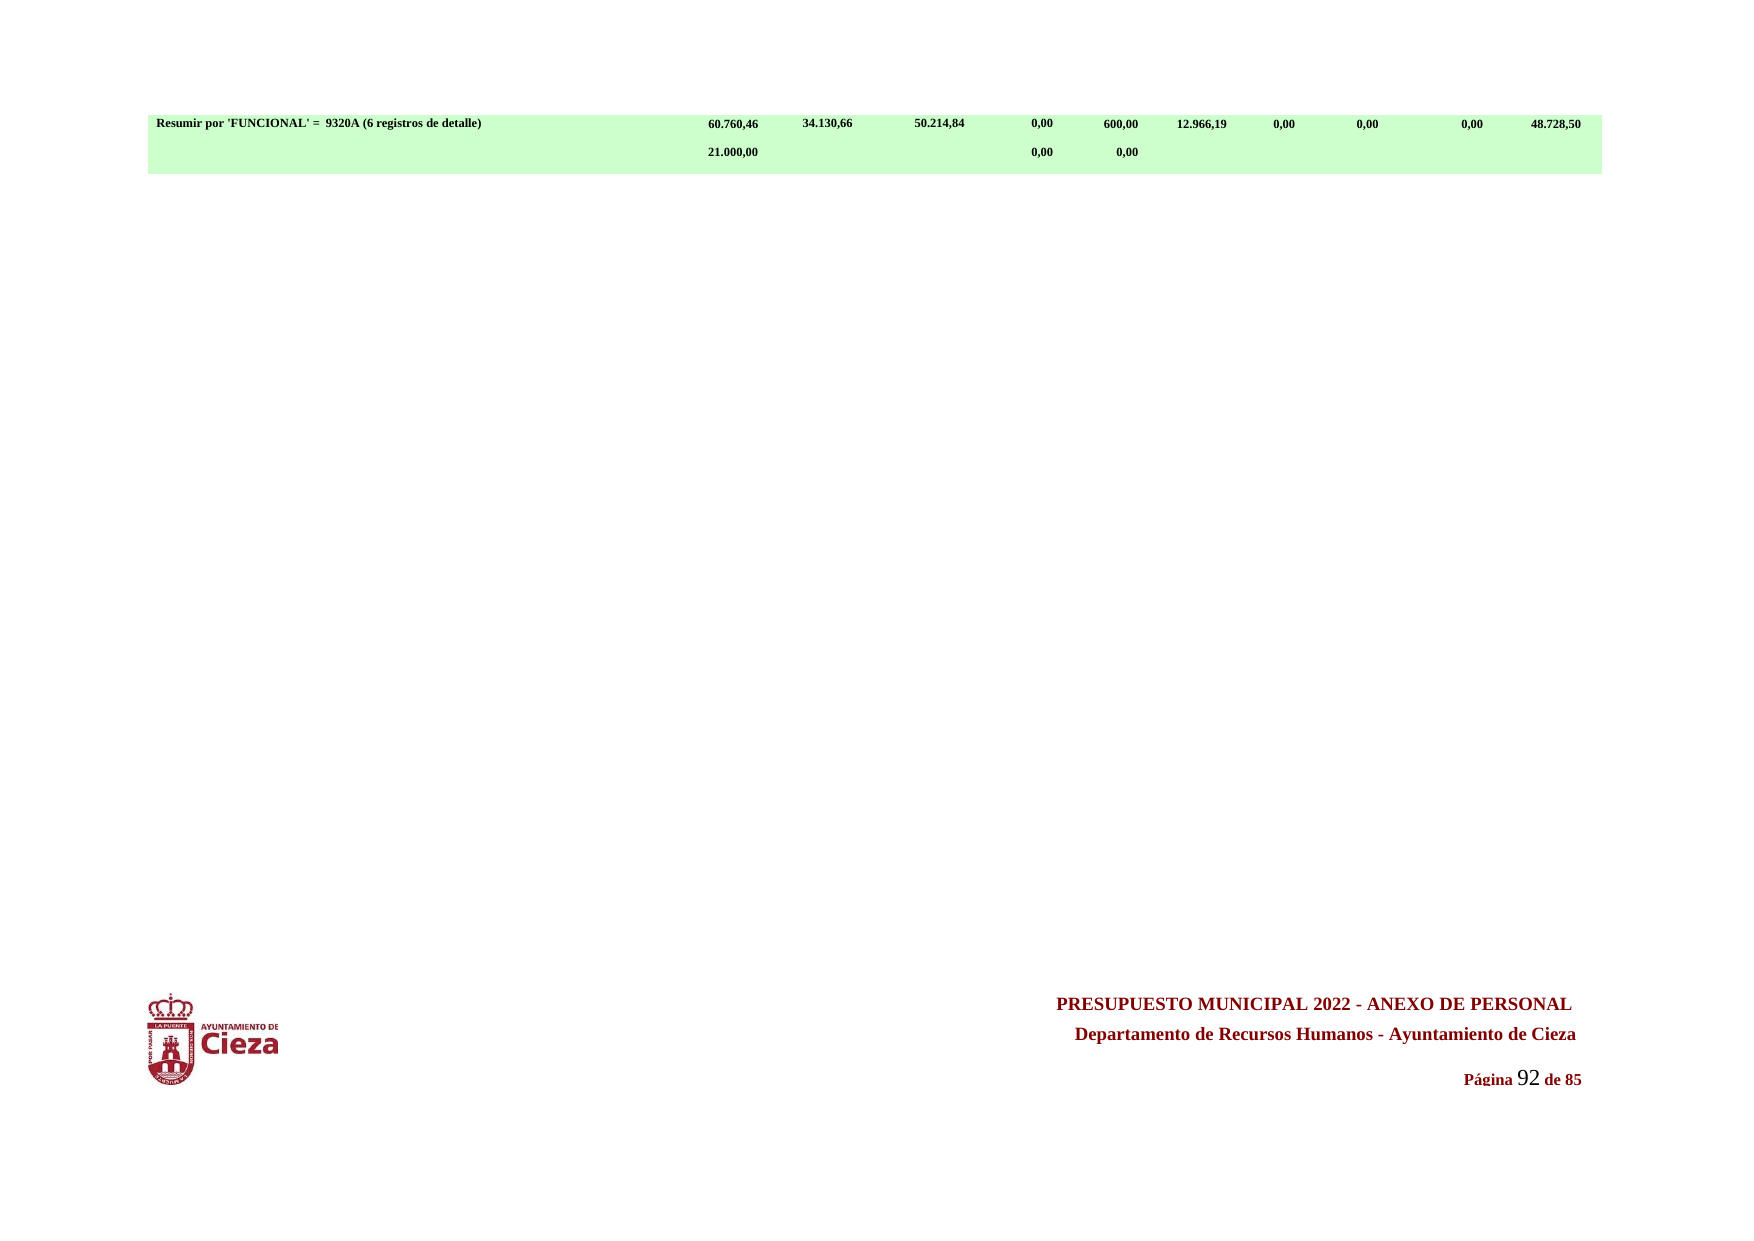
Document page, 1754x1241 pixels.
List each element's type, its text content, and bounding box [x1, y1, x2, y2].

table_cell 0,00 [1246, 115, 1324, 139]
picture [147, 992, 279, 1085]
table_cell [628, 115, 679, 139]
table_cell [1157, 139, 1246, 174]
table_cell Resumir por 'FUNCIONAL' = 9320A (6 registros de detalle) [148, 115, 628, 139]
table_cell [782, 139, 883, 174]
table_cell 0,00 [1418, 115, 1507, 139]
table_cell [883, 139, 996, 174]
table_cell [1324, 139, 1418, 174]
table_cell [148, 139, 628, 174]
table_cell 48.728,50 [1507, 115, 1602, 139]
table_cell 60.760,46 [679, 115, 782, 139]
table_cell [628, 139, 679, 174]
table_cell 0,00 [996, 139, 1079, 174]
table_cell 34.130,66 [782, 115, 883, 139]
table_cell 600,00 [1079, 115, 1157, 139]
table_cell [1507, 139, 1602, 174]
table_cell 0,00 [1324, 115, 1418, 139]
table_cell 0,00 [1079, 139, 1157, 174]
table_cell 50.214,84 [883, 115, 996, 139]
table_cell [1418, 139, 1507, 174]
table_cell 0,00 [996, 115, 1079, 139]
table_cell [1246, 139, 1324, 174]
table_cell 12.966,19 [1157, 115, 1246, 139]
table_cell 21.000,00 [679, 139, 782, 174]
